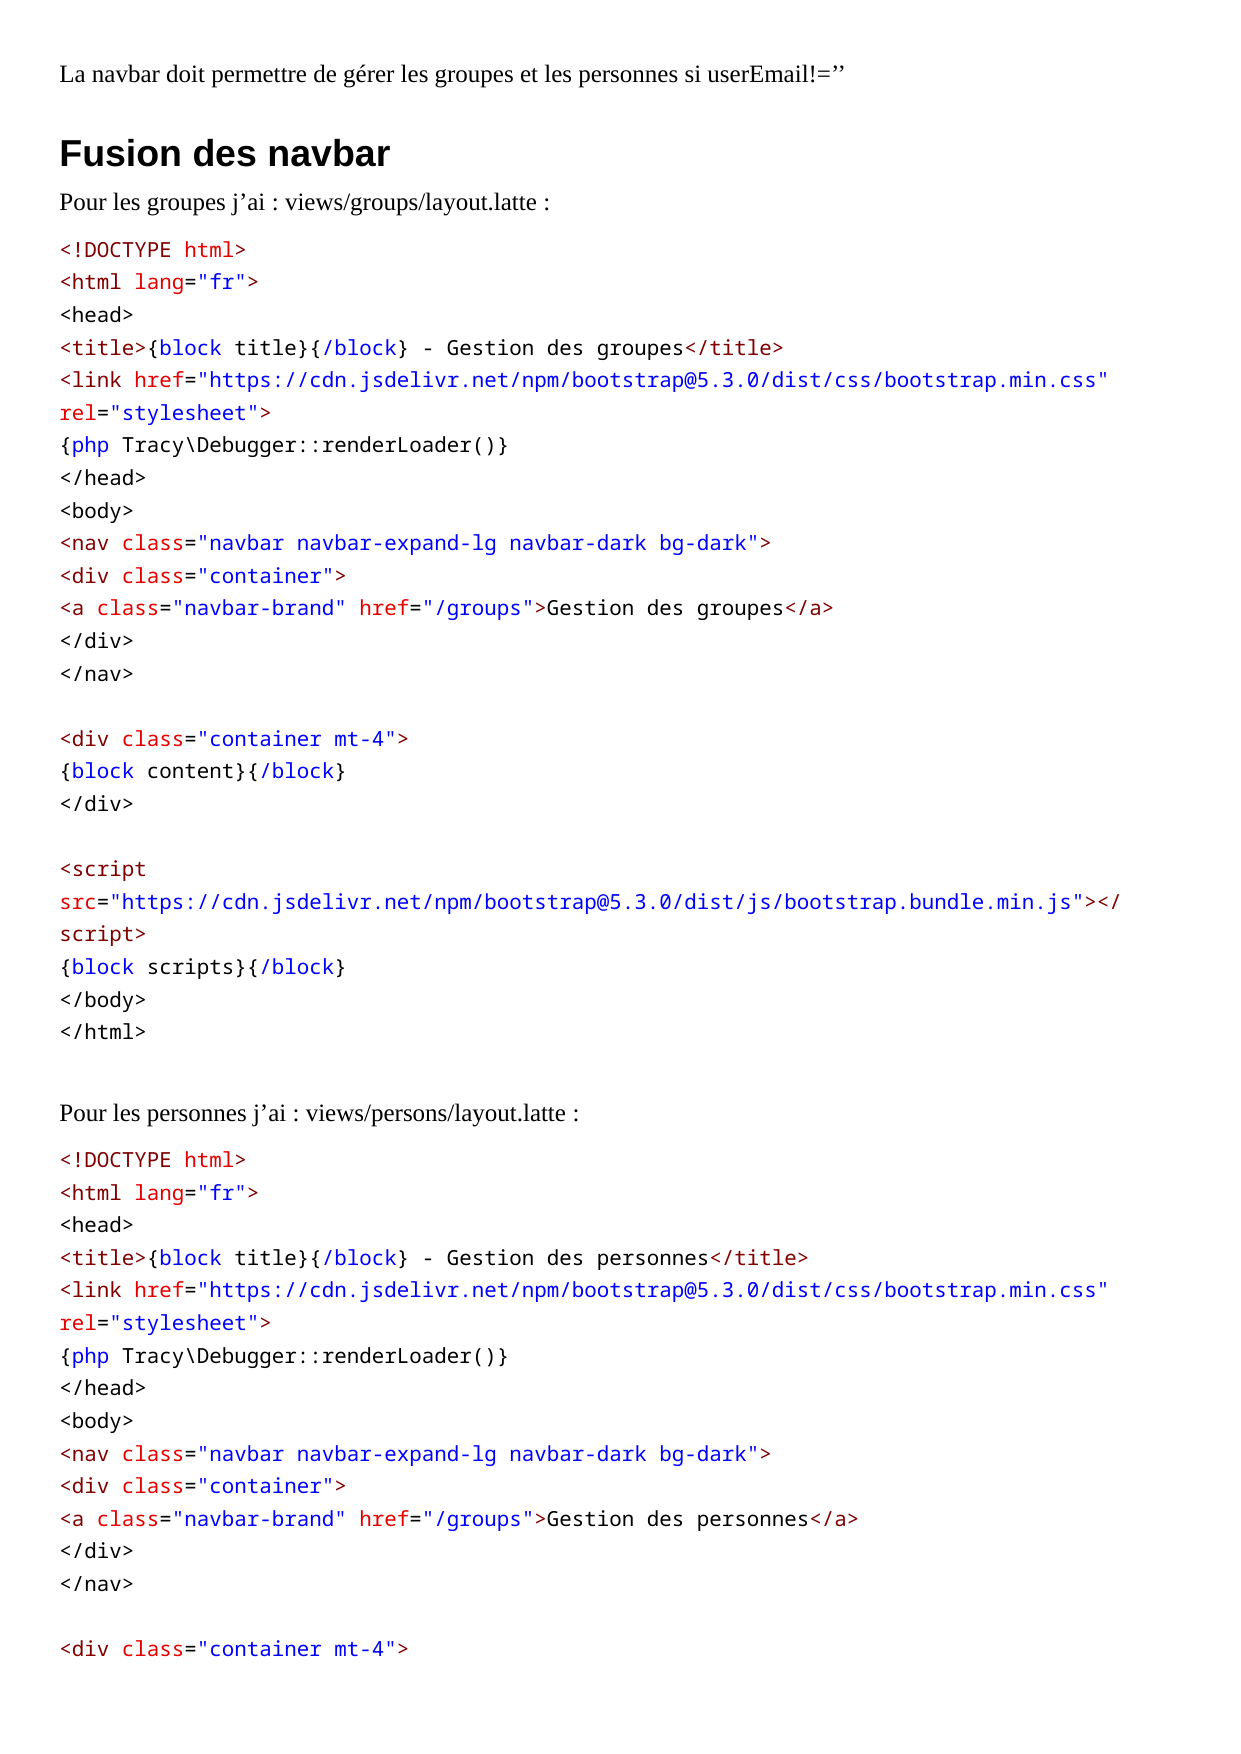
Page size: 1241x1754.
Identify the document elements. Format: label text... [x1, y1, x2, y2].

text <html lang="fr"> [59, 267, 1181, 296]
text </head> [59, 1373, 1181, 1402]
text {php Tracy\Debugger::renderLoader()} [59, 431, 1181, 459]
text <title>{block title}{/block} - Gestion des personnes</title> [59, 1243, 1181, 1271]
text <title>{block title}{/block} - Gestion des groupes</title> [59, 333, 1181, 361]
text <head> [59, 1210, 1181, 1239]
text {php Tracy\Debugger::renderLoader()} [59, 1341, 1181, 1369]
text <head> [59, 300, 1181, 328]
text </head> [59, 463, 1181, 492]
text La navbar doit permettre de gérer les groupes et les personnes si userEmail!=’’ [59, 59, 1181, 88]
text <body> [59, 496, 1181, 524]
text <div class="container"> [59, 1471, 1181, 1500]
text </body> [59, 985, 1181, 1013]
text <link href="https://cdn.jsdelivr.net/npm/bootstrap@5.3.0/dist/css/bootstrap.min.css" rel="stylesheet"> [59, 365, 1181, 426]
text <nav class="navbar navbar-expand-lg navbar-dark bg-dark"> [59, 1439, 1181, 1467]
text <a class="navbar-brand" href="/groups">Gestion des groupes</a> [59, 593, 1181, 622]
text </div> [59, 1536, 1181, 1565]
text </div> [59, 626, 1181, 654]
text <script src="https://cdn.jsdelivr.net/npm/bootstrap@5.3.0/dist/js/bootstrap.bundle.min.js"></script> [59, 854, 1181, 948]
text Pour les groupes j’ai : views/groups/layout.latte : [59, 187, 1181, 216]
text </div> [59, 789, 1181, 818]
text <nav class="navbar navbar-expand-lg navbar-dark bg-dark"> [59, 528, 1181, 557]
text <div class="container mt-4"> [59, 1634, 1181, 1663]
text </nav> [59, 1569, 1181, 1597]
text <body> [59, 1406, 1181, 1434]
text <div class="container mt-4"> [59, 724, 1181, 752]
text {block scripts}{/block} [59, 952, 1181, 981]
text </html> [59, 1017, 1181, 1046]
text <div class="container"> [59, 561, 1181, 589]
text <!DOCTYPE html> [59, 1145, 1181, 1174]
text <html lang="fr"> [59, 1178, 1181, 1206]
text {block content}{/block} [59, 757, 1181, 785]
text <link href="https://cdn.jsdelivr.net/npm/bootstrap@5.3.0/dist/css/bootstrap.min.css" rel="stylesheet"> [59, 1276, 1181, 1337]
text <!DOCTYPE html> [59, 235, 1181, 263]
text </nav> [59, 659, 1181, 687]
text <a class="navbar-brand" href="/groups">Gestion des personnes</a> [59, 1504, 1181, 1532]
text Pour les personnes j’ai : views/persons/layout.latte : [59, 1098, 1181, 1126]
subtitle Fusion des navbar [59, 132, 1181, 175]
